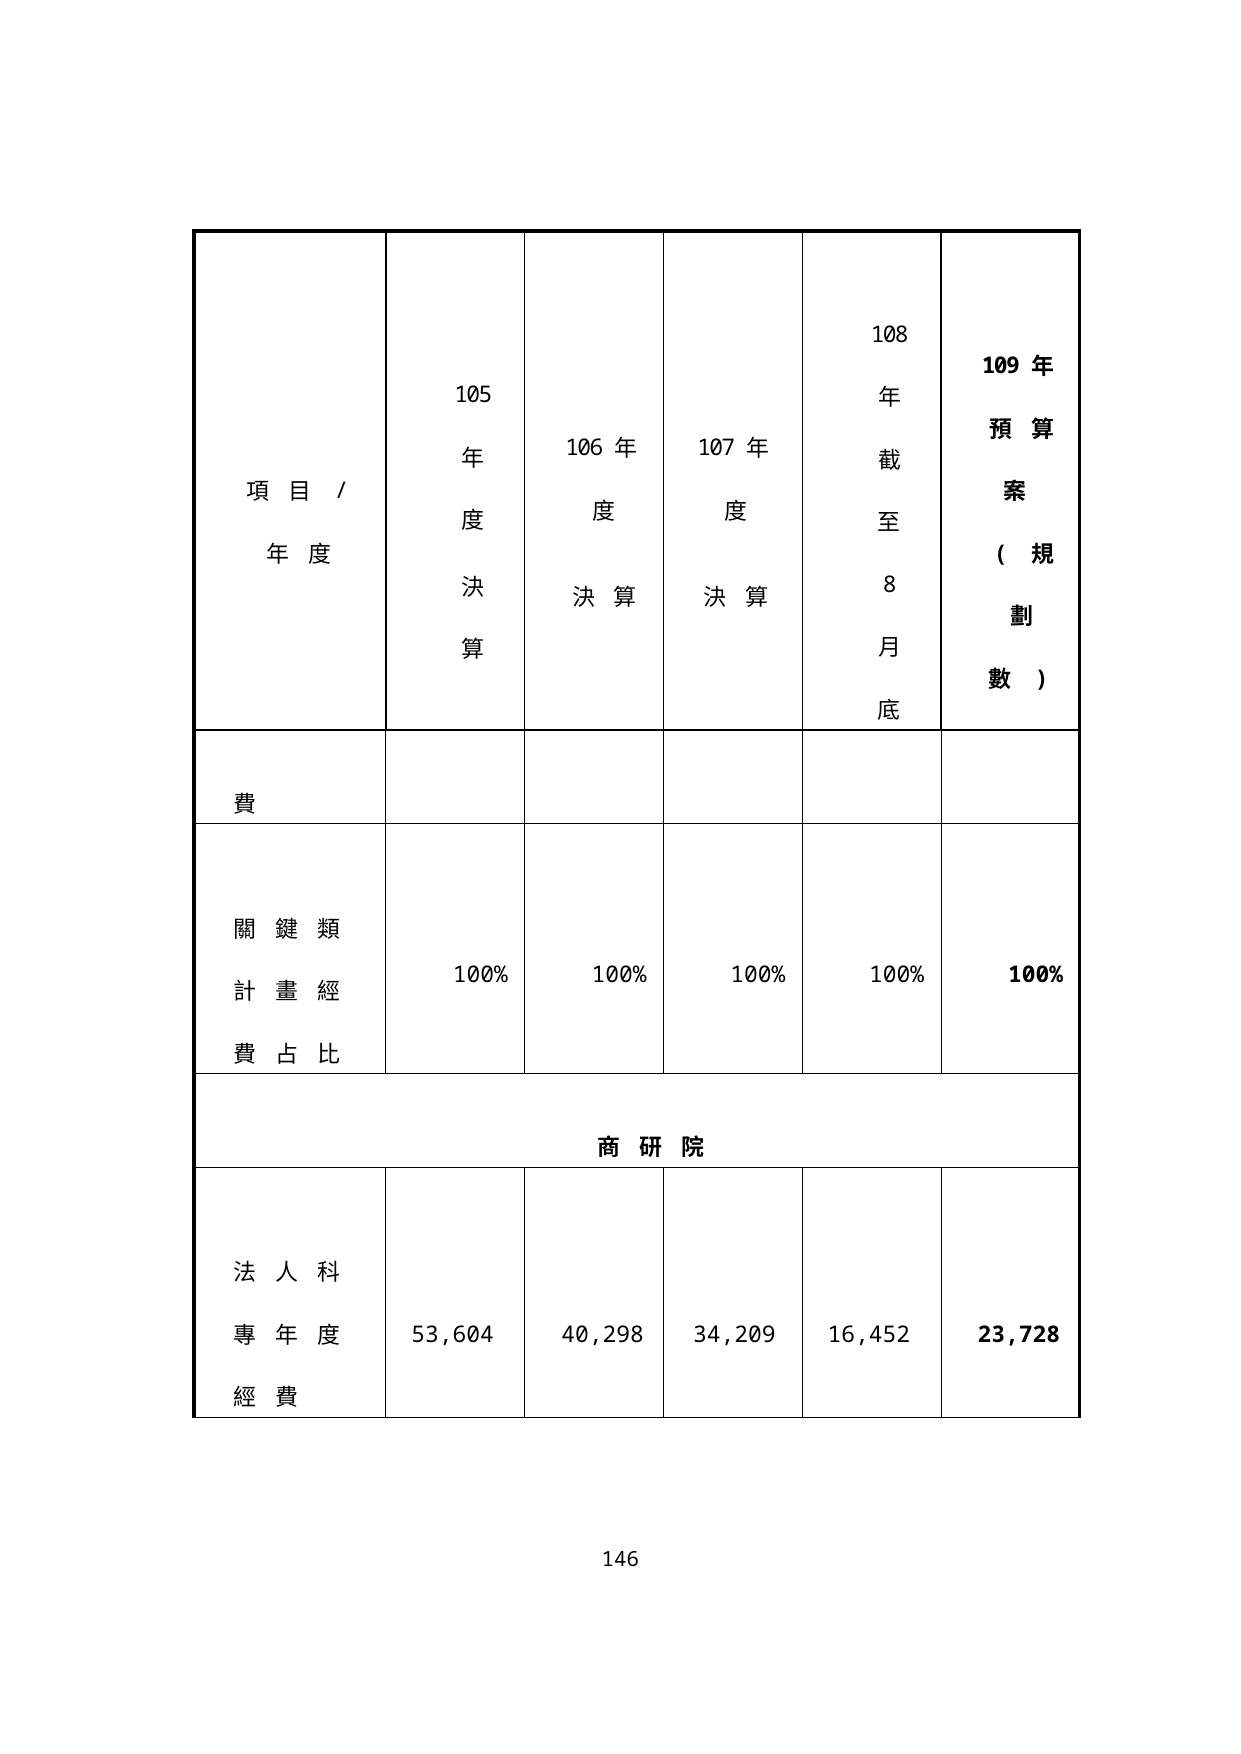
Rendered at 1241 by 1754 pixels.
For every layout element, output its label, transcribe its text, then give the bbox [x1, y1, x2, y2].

table_cell 34,209 [664, 1168, 802, 1417]
table_header 109年預算案(規劃數) [942, 233, 1078, 729]
table_cell 100% [803, 824, 941, 1073]
table_cell [664, 731, 802, 823]
table_cell 100% [942, 824, 1078, 1073]
table_header 106年度 決算 [525, 233, 663, 729]
table_header 108年截至 8月底 [803, 233, 940, 729]
table_cell 23,728 [942, 1168, 1078, 1417]
table_cell 法人科專年度經費 [196, 1168, 385, 1417]
table_cell [942, 731, 1078, 823]
table_cell 40,298 [525, 1168, 663, 1417]
table_cell 100% [664, 824, 802, 1073]
table_cell [525, 731, 663, 823]
table_cell [803, 731, 941, 823]
table_header 105年度 決算 [387, 233, 524, 729]
table_cell 100% [386, 824, 524, 1073]
table_cell [386, 731, 524, 823]
table_header 項目/年度 [196, 233, 385, 729]
table_header 107年度 決算 [664, 233, 802, 729]
table_cell 100% [525, 824, 663, 1073]
table_cell 53,604 [386, 1168, 524, 1417]
table_cell 商研院 [196, 1074, 1078, 1167]
table_cell 關鍵類計畫經費占比 [196, 824, 385, 1073]
table_cell 16,452 [803, 1168, 941, 1417]
table_cell 費 [196, 731, 385, 823]
